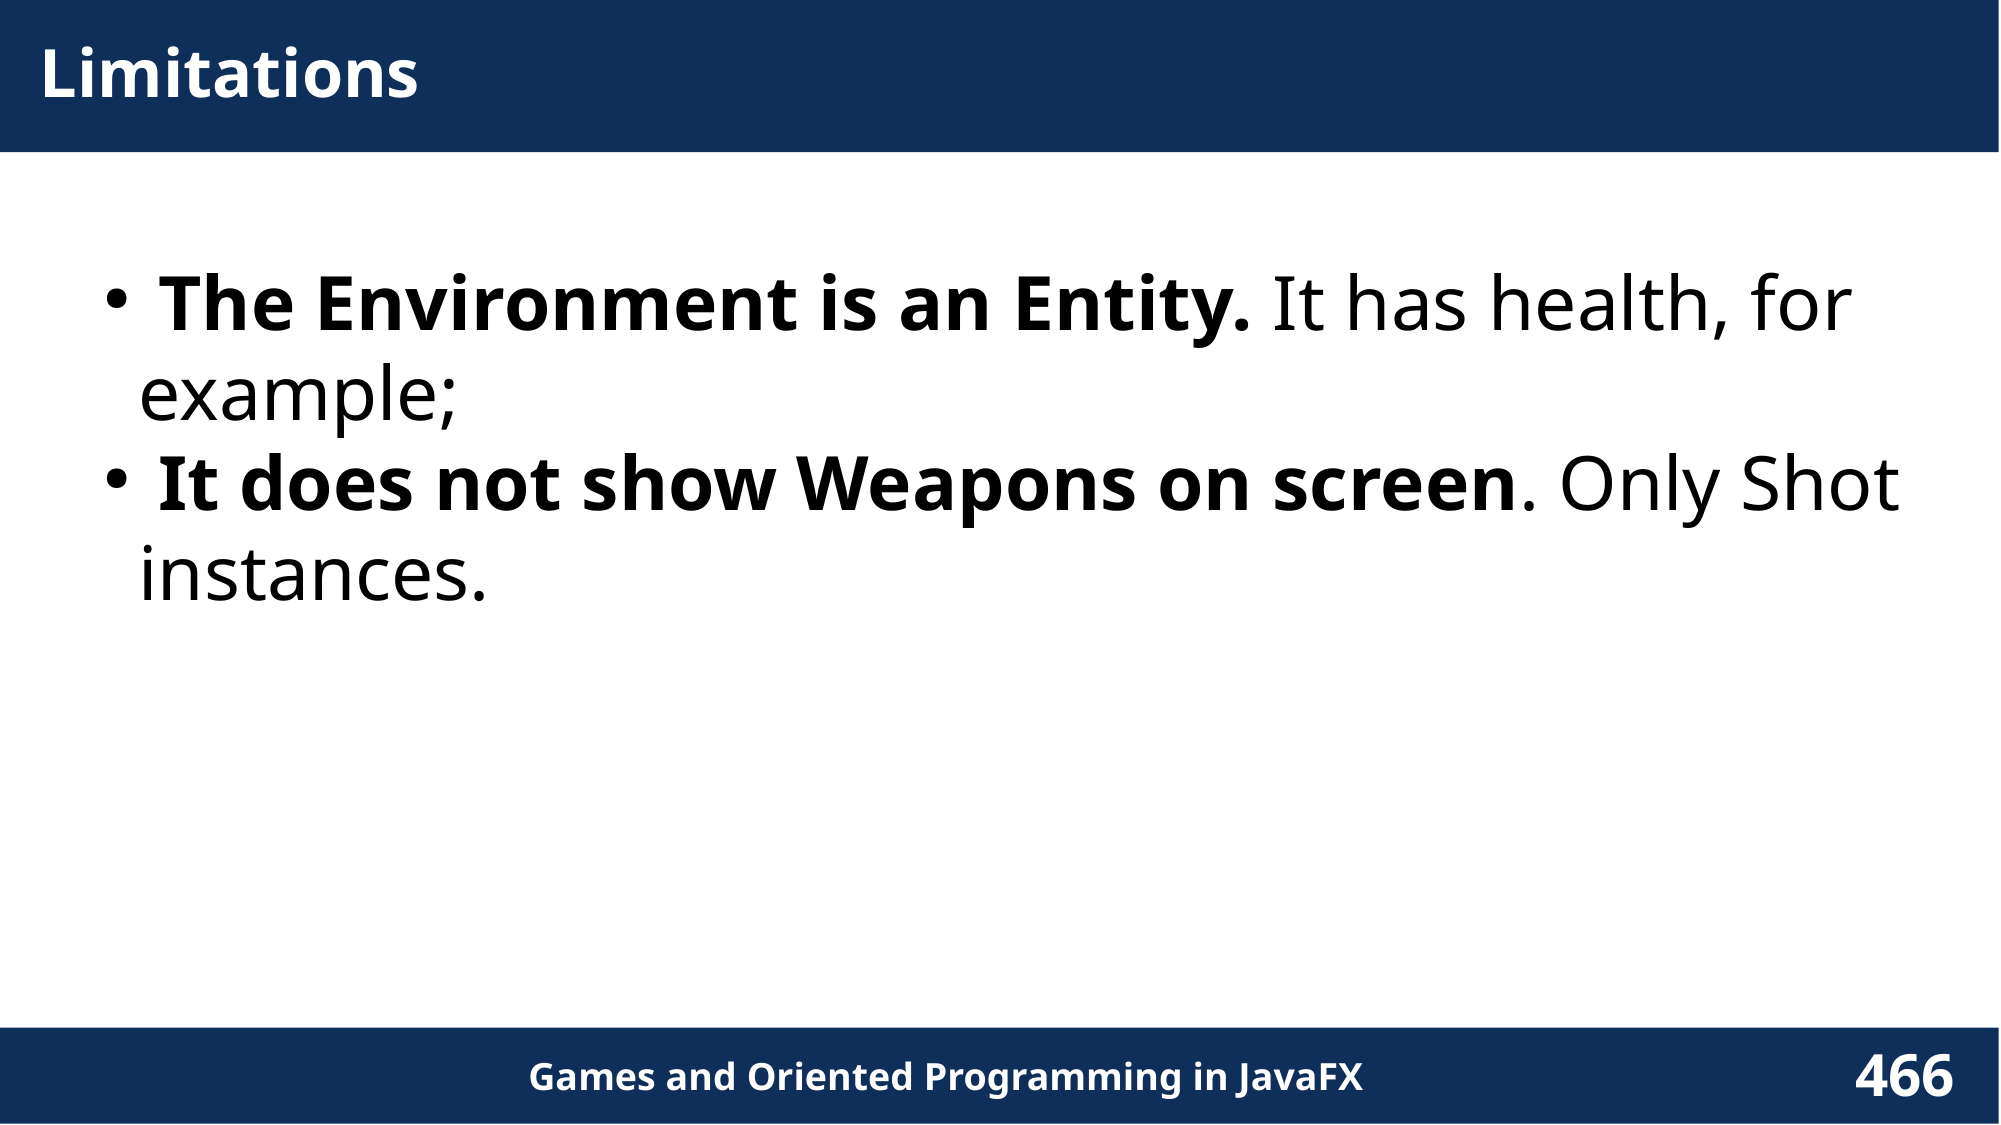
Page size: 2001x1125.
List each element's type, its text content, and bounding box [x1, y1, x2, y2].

text_box The Environment is an Entity. It has health, for example; It does not show Weapons on screen. Only Shot instances. [88, 248, 1979, 623]
text_box Limitations [25, 23, 1999, 119]
